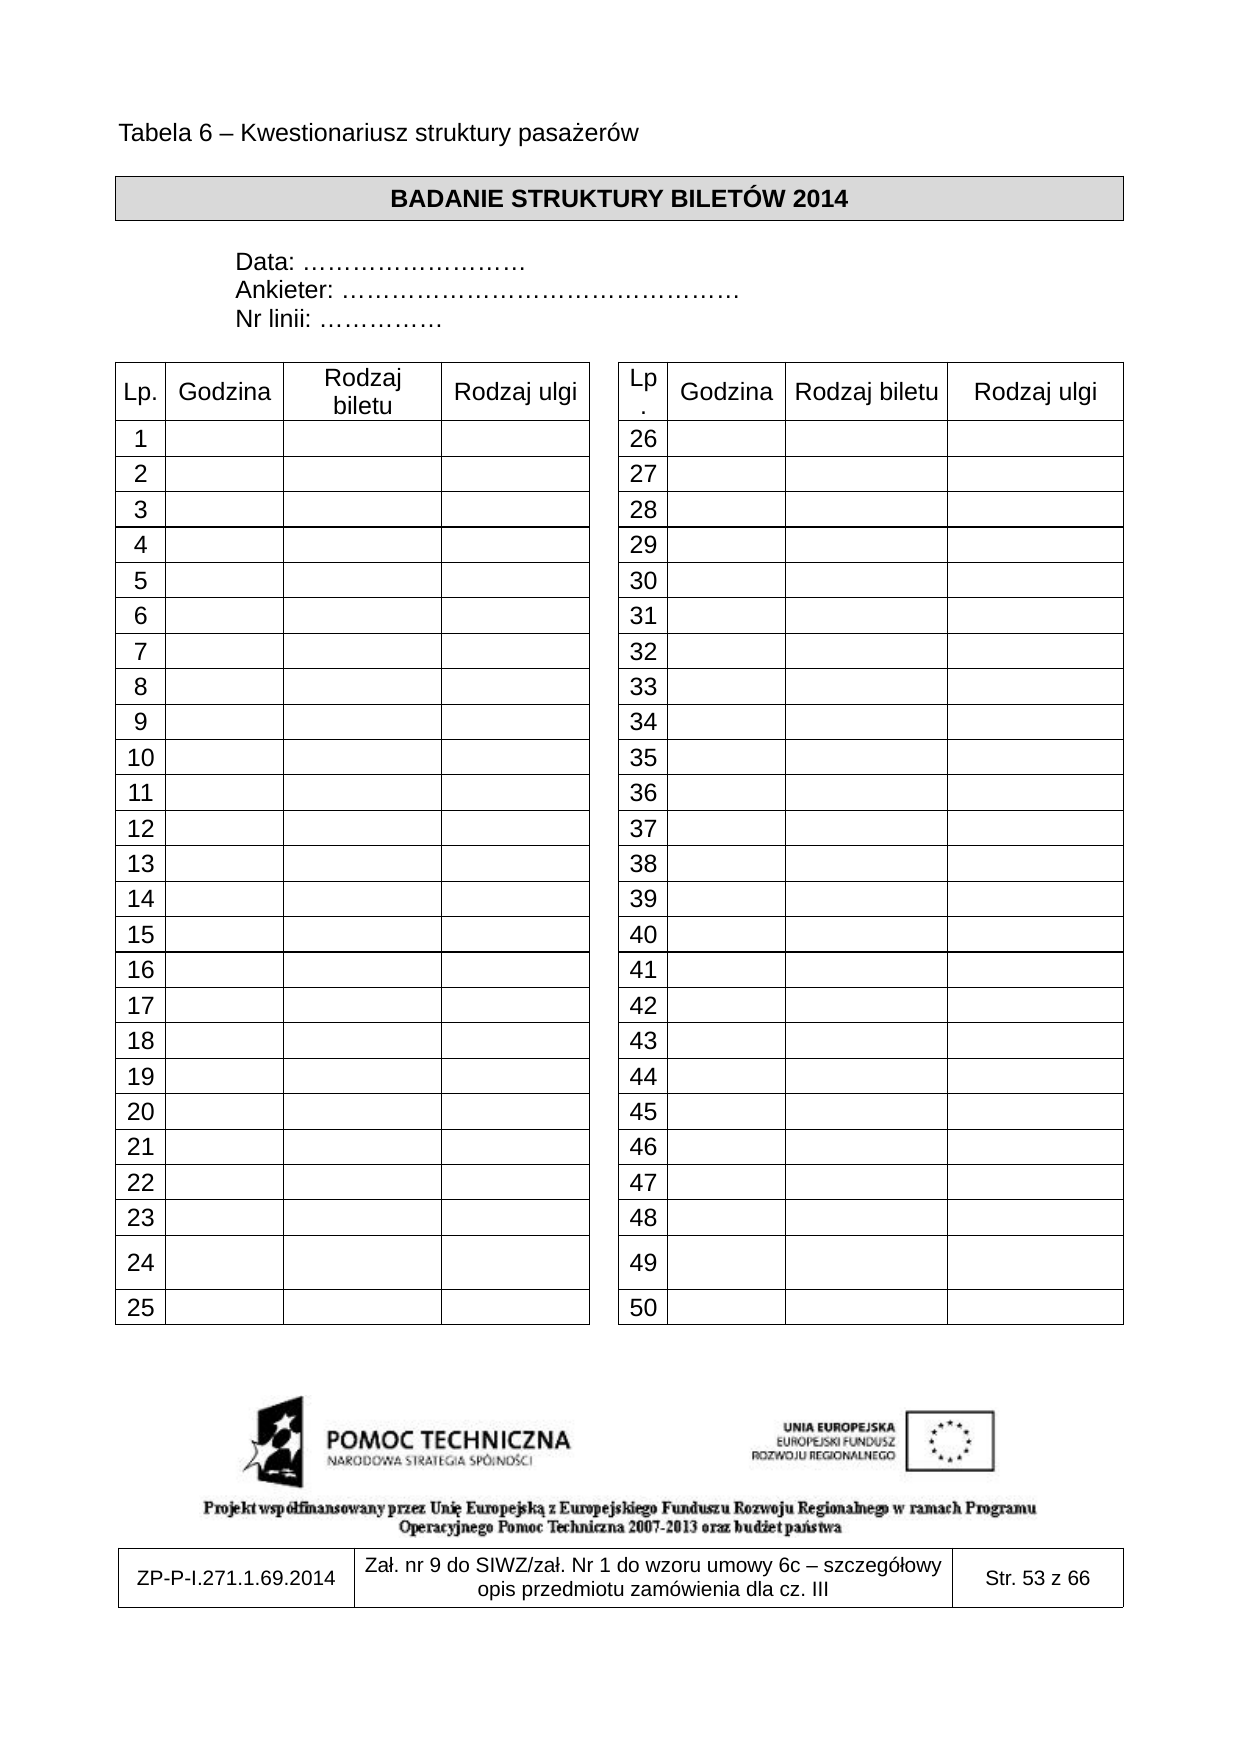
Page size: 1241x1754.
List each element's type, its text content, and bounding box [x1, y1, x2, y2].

table_cell [284, 882, 441, 916]
table_cell [442, 1200, 589, 1235]
table_cell 24 [116, 1236, 165, 1289]
table_cell [668, 775, 785, 810]
table_cell 13 [116, 846, 165, 881]
table_cell [442, 775, 589, 810]
table_cell [590, 456, 618, 491]
table_cell [948, 1290, 1123, 1324]
table_cell [948, 333, 1123, 362]
table_cell [786, 988, 947, 1022]
table_cell [284, 1023, 441, 1058]
table_cell [166, 1200, 283, 1235]
table_cell [442, 421, 589, 456]
table_cell [786, 1094, 947, 1128]
table_cell [166, 1165, 283, 1199]
table_cell [590, 1235, 618, 1289]
table_cell [166, 846, 283, 881]
table_cell [786, 705, 947, 739]
table_cell 16 [116, 953, 165, 987]
table_cell [468, 221, 629, 247]
table_cell [668, 598, 785, 633]
table_cell [786, 1200, 947, 1235]
table_cell [786, 598, 947, 633]
table_cell [668, 953, 785, 987]
table_cell [948, 421, 1123, 456]
table_cell Lp. [116, 363, 165, 420]
table_cell [948, 811, 1123, 845]
table_cell [165, 221, 284, 247]
table_cell [442, 1059, 589, 1093]
table_cell [668, 1130, 785, 1164]
table_cell 28 [619, 492, 667, 526]
table_cell [166, 457, 283, 491]
table_cell 42 [619, 988, 667, 1022]
table_cell [166, 705, 283, 739]
table_cell [668, 882, 785, 916]
table_cell [948, 669, 1123, 703]
table_cell [698, 221, 816, 247]
table_cell [668, 492, 785, 526]
table_cell [284, 775, 441, 810]
table_cell [166, 1023, 283, 1058]
table_cell [1001, 221, 1123, 247]
table_cell 45 [619, 1094, 667, 1128]
table_cell 27 [619, 457, 667, 491]
table_cell [786, 846, 947, 881]
table_cell [786, 1059, 947, 1093]
table_cell [442, 1236, 589, 1289]
table_cell [166, 1059, 283, 1093]
table_cell [284, 563, 441, 597]
table_cell [590, 845, 618, 881]
table_cell 25 [116, 1290, 165, 1324]
table_cell [166, 775, 283, 810]
table_cell 31 [619, 598, 667, 633]
table_cell [442, 811, 589, 845]
table_cell [948, 988, 1123, 1022]
table_cell 18 [116, 1023, 165, 1058]
table_cell [442, 563, 589, 597]
table_cell 17 [116, 988, 165, 1022]
table_cell [284, 492, 441, 526]
table_cell [442, 634, 589, 668]
table_cell 8 [116, 669, 165, 703]
table_cell [786, 1236, 947, 1289]
table_cell [284, 1130, 441, 1164]
table_cell 44 [619, 1059, 667, 1093]
table_cell [590, 562, 618, 597]
table_cell [284, 953, 441, 987]
table_cell 49 [619, 1236, 667, 1289]
table_cell [284, 811, 441, 845]
table_cell [442, 705, 589, 739]
table_cell 4 [116, 528, 165, 562]
table_cell [786, 1290, 947, 1324]
table_cell [442, 1023, 589, 1058]
table_cell Data: ……………………… Ankieter: ………………………………………… Nr linii: …………… [116, 247, 1123, 333]
table_cell [284, 333, 442, 362]
table_cell 38 [619, 846, 667, 881]
table_cell [590, 526, 618, 562]
table_cell 33 [619, 669, 667, 703]
table_cell [284, 1200, 441, 1235]
table_cell 10 [116, 740, 165, 774]
table_cell [668, 988, 785, 1022]
table_cell [668, 421, 785, 456]
table_cell [786, 333, 948, 362]
table_cell [786, 1023, 947, 1058]
table_cell [948, 598, 1123, 633]
table_cell Rodzaj ulgi [948, 363, 1123, 420]
table_cell [165, 333, 284, 362]
table_cell [668, 811, 785, 845]
table_cell [619, 333, 667, 362]
table_cell Rodzaj ulgi [442, 363, 589, 420]
table_cell 9 [116, 705, 165, 739]
table_cell Rodzaj biletu [284, 363, 441, 420]
table_cell [590, 362, 618, 420]
table_cell [590, 739, 618, 774]
table_cell [668, 1059, 785, 1093]
table_cell [166, 988, 283, 1022]
table_cell 26 [619, 421, 667, 456]
table_cell 6 [116, 598, 165, 633]
table_cell 32 [619, 634, 667, 668]
table_cell [590, 916, 618, 951]
table_cell [590, 1129, 618, 1164]
table_cell [948, 457, 1123, 491]
table_cell 5 [116, 563, 165, 597]
table_cell [166, 1236, 283, 1289]
table_cell [284, 528, 441, 562]
table_cell [442, 988, 589, 1022]
table_cell [166, 421, 283, 456]
table_cell [166, 1130, 283, 1164]
table_cell [166, 634, 283, 668]
table_cell [786, 669, 947, 703]
table_cell [786, 563, 947, 597]
table_cell [442, 598, 589, 633]
table_cell [786, 1130, 947, 1164]
table_cell [590, 633, 618, 668]
table_cell [816, 221, 1001, 247]
table_cell [590, 1199, 618, 1235]
table_cell [442, 846, 589, 881]
table_cell [948, 740, 1123, 774]
table_cell [284, 457, 441, 491]
table_cell 2 [116, 457, 165, 491]
table_cell [284, 988, 441, 1022]
table_cell 11 [116, 775, 165, 810]
table_cell [442, 528, 589, 562]
table_cell [590, 668, 618, 703]
table_cell [284, 598, 441, 633]
table_cell [668, 528, 785, 562]
table_cell [166, 598, 283, 633]
table_cell 29 [619, 528, 667, 562]
table_cell 39 [619, 882, 667, 916]
table_cell 35 [619, 740, 667, 774]
table_cell [590, 1022, 618, 1058]
table_cell [668, 669, 785, 703]
table_cell 1 [116, 421, 165, 456]
table_cell [948, 528, 1123, 562]
table_cell [442, 953, 589, 987]
table_cell [786, 740, 947, 774]
table_cell [948, 705, 1123, 739]
table_cell [948, 953, 1123, 987]
table_cell 36 [619, 775, 667, 810]
table_cell [166, 740, 283, 774]
table_cell [668, 1236, 785, 1289]
table_cell Rodzaj biletu [786, 363, 947, 420]
table_cell [948, 882, 1123, 916]
picture [199, 1395, 1042, 1538]
table_cell [948, 917, 1123, 951]
table_cell [284, 221, 468, 247]
table_cell [786, 882, 947, 916]
table_cell [284, 705, 441, 739]
table_cell [442, 333, 589, 362]
table_cell [590, 704, 618, 739]
table_cell 41 [619, 953, 667, 987]
table_cell [166, 563, 283, 597]
table_cell [668, 563, 785, 597]
table_cell [284, 1059, 441, 1093]
table_cell [948, 775, 1123, 810]
table_cell [116, 333, 165, 362]
table_header BADANIE STRUKTURY BILETÓW 2014 [116, 177, 1123, 220]
table_cell [948, 1130, 1123, 1164]
table_cell [284, 740, 441, 774]
table_cell [668, 634, 785, 668]
table_cell [166, 1290, 283, 1324]
table_cell [442, 1094, 589, 1128]
table_cell [948, 563, 1123, 597]
table_cell [166, 492, 283, 526]
table_cell [590, 420, 618, 456]
table_cell [284, 917, 441, 951]
table_cell [166, 528, 283, 562]
table_cell [442, 1290, 589, 1324]
table_cell 23 [116, 1200, 165, 1235]
table_cell [442, 1165, 589, 1199]
table_cell 40 [619, 917, 667, 951]
table_cell [166, 811, 283, 845]
table_cell 7 [116, 634, 165, 668]
table_cell 22 [116, 1165, 165, 1199]
table_cell [646, 221, 698, 247]
table_cell [284, 846, 441, 881]
table_cell 15 [116, 917, 165, 951]
table_cell [590, 951, 618, 987]
table_cell [948, 634, 1123, 668]
table_cell [284, 634, 441, 668]
table_cell [590, 491, 618, 526]
table_cell [166, 917, 283, 951]
table_cell [442, 1130, 589, 1164]
table_cell [166, 1094, 283, 1128]
table_cell 3 [116, 492, 165, 526]
table_cell [948, 492, 1123, 526]
table_cell [284, 1165, 441, 1199]
table_cell [590, 774, 618, 810]
table_cell [668, 333, 786, 362]
table_cell 20 [116, 1094, 165, 1128]
table_cell [948, 1236, 1123, 1289]
table_cell 34 [619, 705, 667, 739]
table_cell [284, 1094, 441, 1128]
table_cell [166, 669, 283, 703]
table_cell 47 [619, 1165, 667, 1199]
text Tabela 6 – Kwestionariusz struktury pasażerów [118, 118, 1122, 147]
table_cell [116, 221, 165, 247]
table_cell [284, 669, 441, 703]
table_cell [668, 1290, 785, 1324]
table_cell [786, 917, 947, 951]
table_cell [668, 1200, 785, 1235]
table_cell 14 [116, 882, 165, 916]
table_cell [668, 457, 785, 491]
table_cell [442, 740, 589, 774]
table_cell 37 [619, 811, 667, 845]
table_cell [786, 775, 947, 810]
table_cell 30 [619, 563, 667, 597]
table_cell [590, 881, 618, 916]
table_cell [590, 597, 618, 633]
table_cell [948, 1059, 1123, 1093]
table_cell [284, 1236, 441, 1289]
table_cell [442, 492, 589, 526]
table_cell [442, 669, 589, 703]
table_cell [590, 1289, 618, 1324]
table_cell [590, 987, 618, 1022]
table_cell [668, 1023, 785, 1058]
table_cell [668, 740, 785, 774]
table_cell Godzina [166, 363, 283, 420]
table_cell [786, 1165, 947, 1199]
table_cell [442, 882, 589, 916]
table_cell 12 [116, 811, 165, 845]
table_cell [589, 333, 619, 362]
table_cell [668, 705, 785, 739]
table_cell [786, 492, 947, 526]
table_cell [284, 1290, 441, 1324]
table_cell [166, 953, 283, 987]
table_cell [786, 528, 947, 562]
table_cell [948, 1023, 1123, 1058]
table_cell [668, 846, 785, 881]
table_cell 48 [619, 1200, 667, 1235]
table_cell [284, 421, 441, 456]
table_cell 21 [116, 1130, 165, 1164]
table_cell [668, 1165, 785, 1199]
table_cell [590, 1164, 618, 1199]
table_cell [948, 1094, 1123, 1128]
table_cell [786, 421, 947, 456]
table_cell [442, 457, 589, 491]
table_cell [786, 634, 947, 668]
table_cell 46 [619, 1130, 667, 1164]
table_cell [629, 221, 646, 247]
table_cell [786, 811, 947, 845]
table_cell 43 [619, 1023, 667, 1058]
table_cell [590, 1058, 618, 1093]
table_cell Lp. [619, 363, 667, 420]
table_cell Godzina [668, 363, 785, 420]
table_cell [668, 917, 785, 951]
table_cell [668, 1094, 785, 1128]
table_cell [948, 846, 1123, 881]
table_cell [786, 457, 947, 491]
table_cell [948, 1200, 1123, 1235]
table_cell [166, 882, 283, 916]
table_cell 50 [619, 1290, 667, 1324]
table_cell [786, 953, 947, 987]
table_cell [442, 917, 589, 951]
table_cell [590, 1093, 618, 1128]
table_cell [948, 1165, 1123, 1199]
table_cell [590, 810, 618, 845]
table_cell 19 [116, 1059, 165, 1093]
